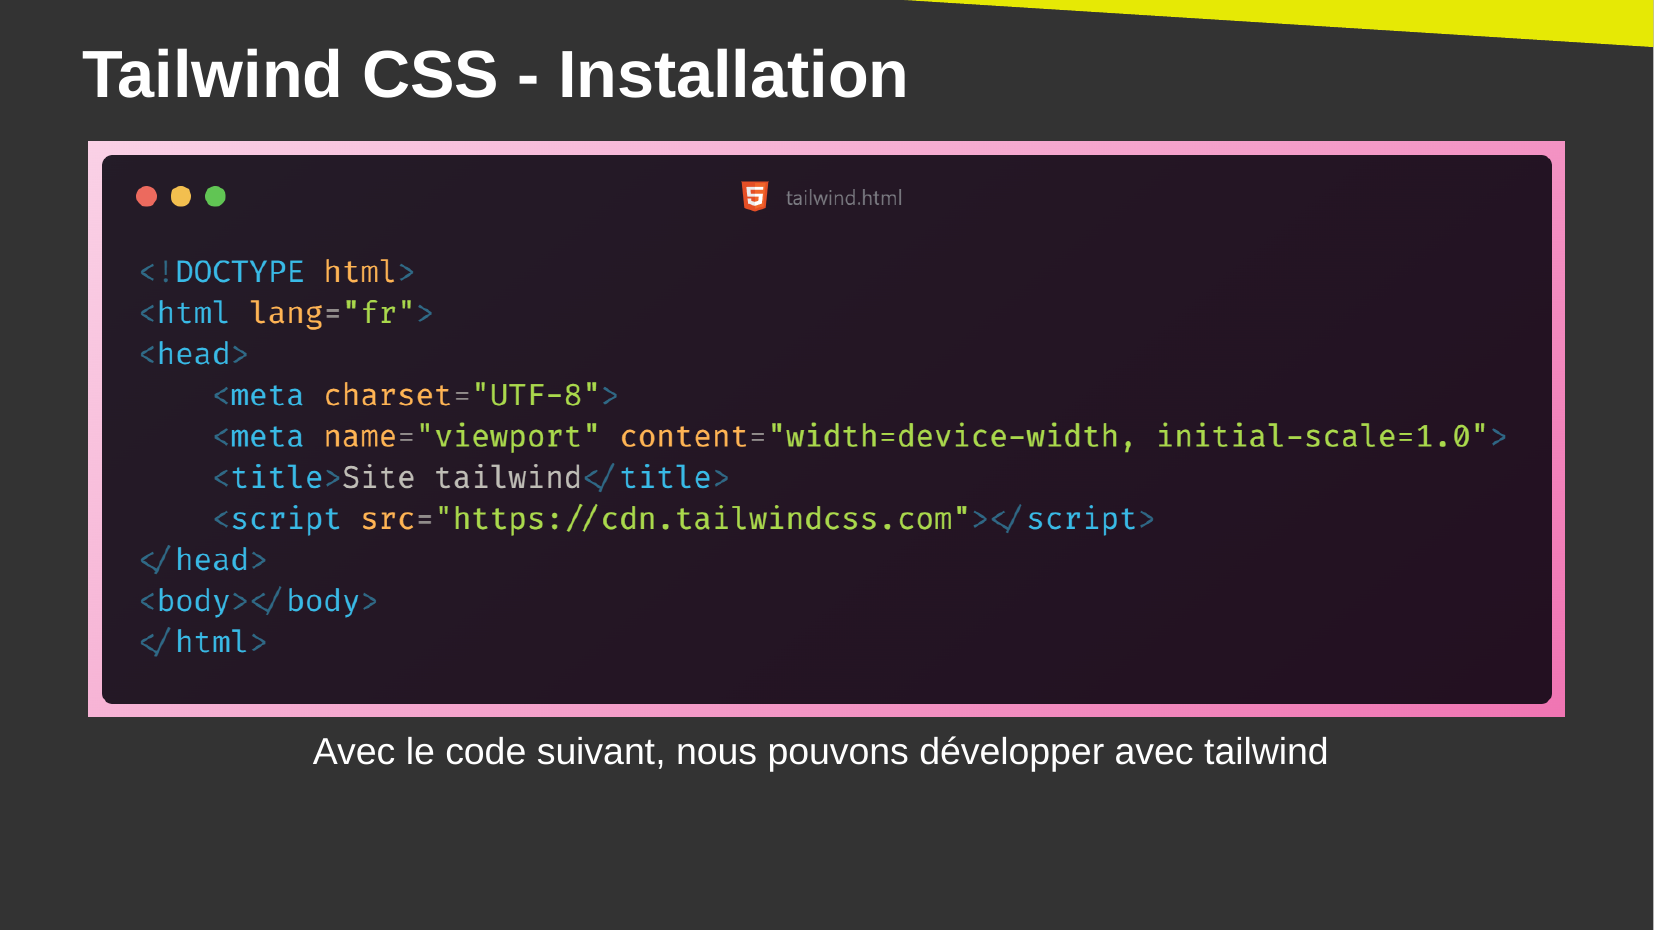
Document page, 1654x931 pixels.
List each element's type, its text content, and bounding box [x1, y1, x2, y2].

text_box Avec le code suivant, nous pouvons développer avec tailwind [82, 722, 1560, 780]
picture [88, 141, 1565, 717]
text_box [904, 0, 1654, 48]
title Tailwind CSS - Installation [82, 37, 1571, 114]
